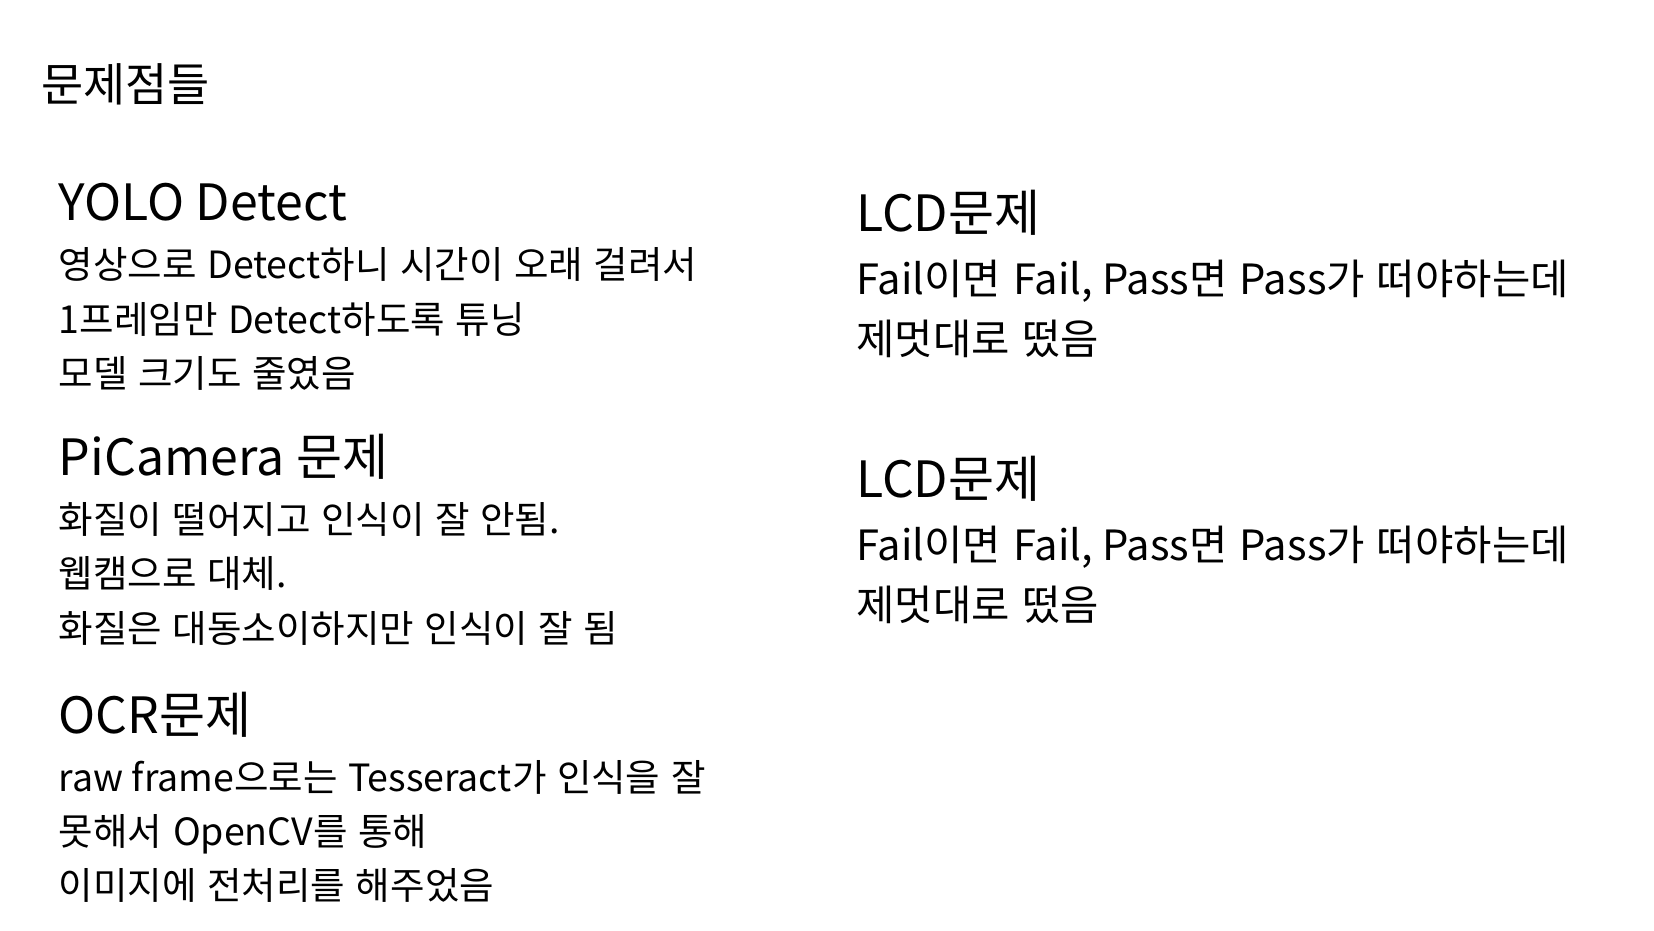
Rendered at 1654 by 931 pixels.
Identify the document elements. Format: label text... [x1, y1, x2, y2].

title LCD문제 Fail이면 Fail, Pass면 Pass가 떠야하는데 제멋대로 떴음 [856, 413, 1574, 659]
title YOLO Detect 영상으로 Detect하니 시간이 오래 걸려서 1프레임만 Detect하도록 튜닝 모델 크기도 줄였음 [59, 162, 777, 412]
title 문제점들 [41, 40, 633, 123]
title PiCamera 문제 화질이 떨어지고 인식이 잘 안됨. 웹캠으로 대체. 화질은 대동소이하지만 인식이 잘 됨 [59, 412, 777, 658]
title OCR문제 raw frame으로는 Tesseract가 인식을 잘 못해서 OpenCV를 통해 이미지에 전처리를 해주었음 [59, 670, 777, 916]
title LCD문제 Fail이면 Fail, Pass면 Pass가 떠야하는데 제멋대로 떴음 [856, 147, 1574, 393]
